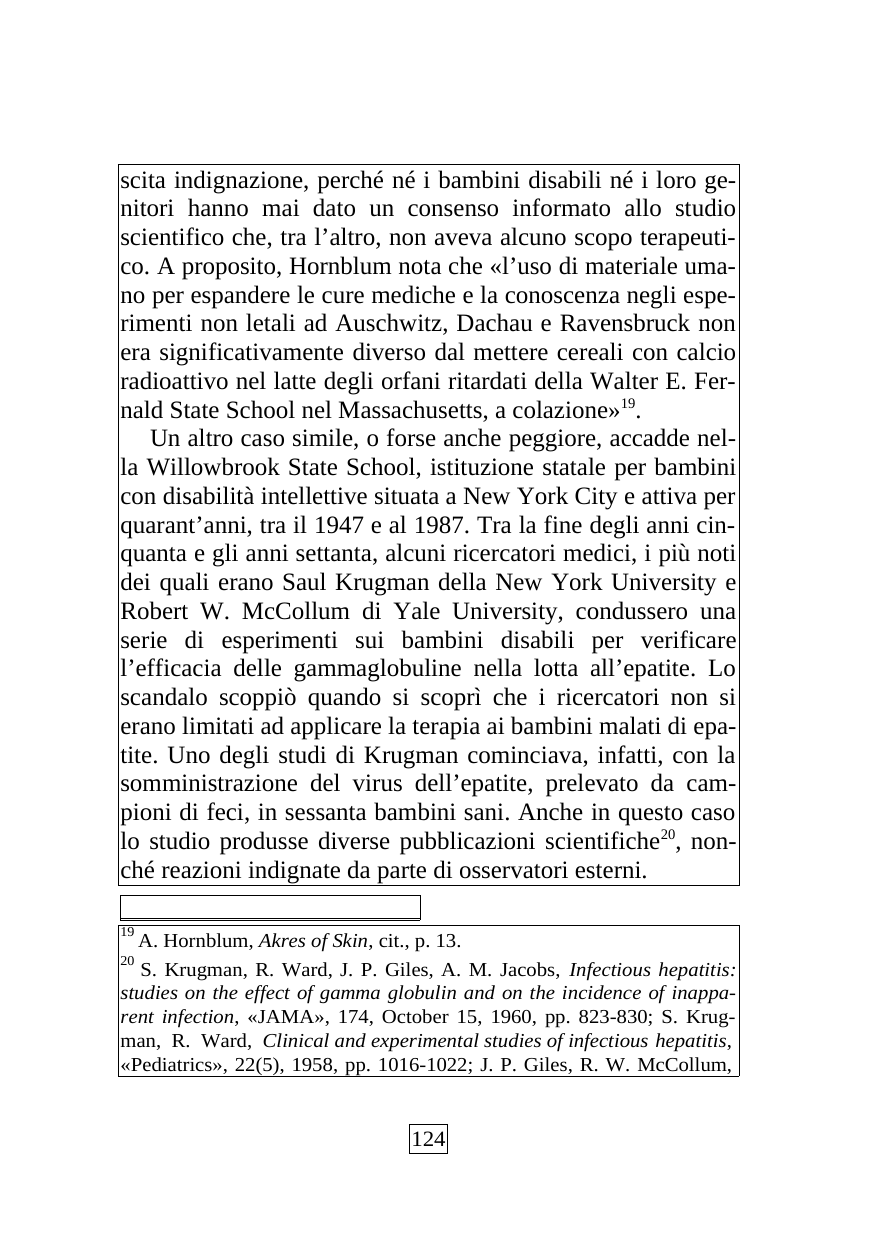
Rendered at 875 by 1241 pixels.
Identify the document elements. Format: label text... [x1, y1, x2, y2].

text scita indignazione, perché né i bambini disabili né i loro ge- nitori hanno mai dato un consenso informato allo studio scientifico che, tra l’altro, non aveva alcuno scopo terapeuti- co. A proposito, Hornblum nota che «l’uso di materiale uma- no per espandere le cure mediche e la conoscenza negli espe- rimenti non letali ad Auschwitz, Dachau e Ravensbruck non era significativamente diverso dal mettere cereali con calcio radioattivo nel latte degli orfani ritardati della Walter E. Fer- nald State School nel Massachusetts, a colazione»19. [120, 165, 737, 423]
text «Pediatrics», 22(5), 1958, pp. 1016-1022; J. P. Giles, R. W. McCollum, [120, 1053, 739, 1076]
text 124 [411, 1126, 447, 1151]
text 19 A. Hornblum, Akres of Skin, cit., p. 13. [120, 927, 739, 952]
text Un altro caso simile, o forse anche peggiore, accadde nel- la Willowbrook State School, istituzione statale per bambini con disabilità intellettive situata a New York City e attiva per quarant’anni, tra il 1947 e al 1987. Tra la fine degli anni cin- quanta e gli anni settanta, alcuni ricercatori medici, i più noti dei quali erano Saul Krugman della New York University e Robert W. McCollum di Yale University, condussero una serie di esperimenti sui bambini disabili per verificare l’efficacia delle gammaglobuline nella lotta all’epatite. Lo scandalo scoppiò quando si scoprì che i ricercatori non si erano limitati ad applicare la terapia ai bambini malati di epa- tite. Uno degli studi di Krugman cominciava, infatti, con la somministrazione del virus dell’epatite, prelevato da cam- pioni di feci, in sessanta bambini sani. Anche in questo caso lo studio produsse diverse pubblicazioni scientifiche20, non- ché reazioni indignate da parte di osservatori esterni. [120, 423, 737, 883]
text 20 S. Krugman, R. Ward, J. P. Giles, A. M. Jacobs, Infectious hepatitis: studies on the effect of gamma globulin and on the incidence of inappa- rent infection, «JAMA», 174, October 15, 1960, pp. 823-830; S. Krug- man, R. Ward, Clinical and experimental studies of infectious hepatitis, [120, 952, 737, 1052]
